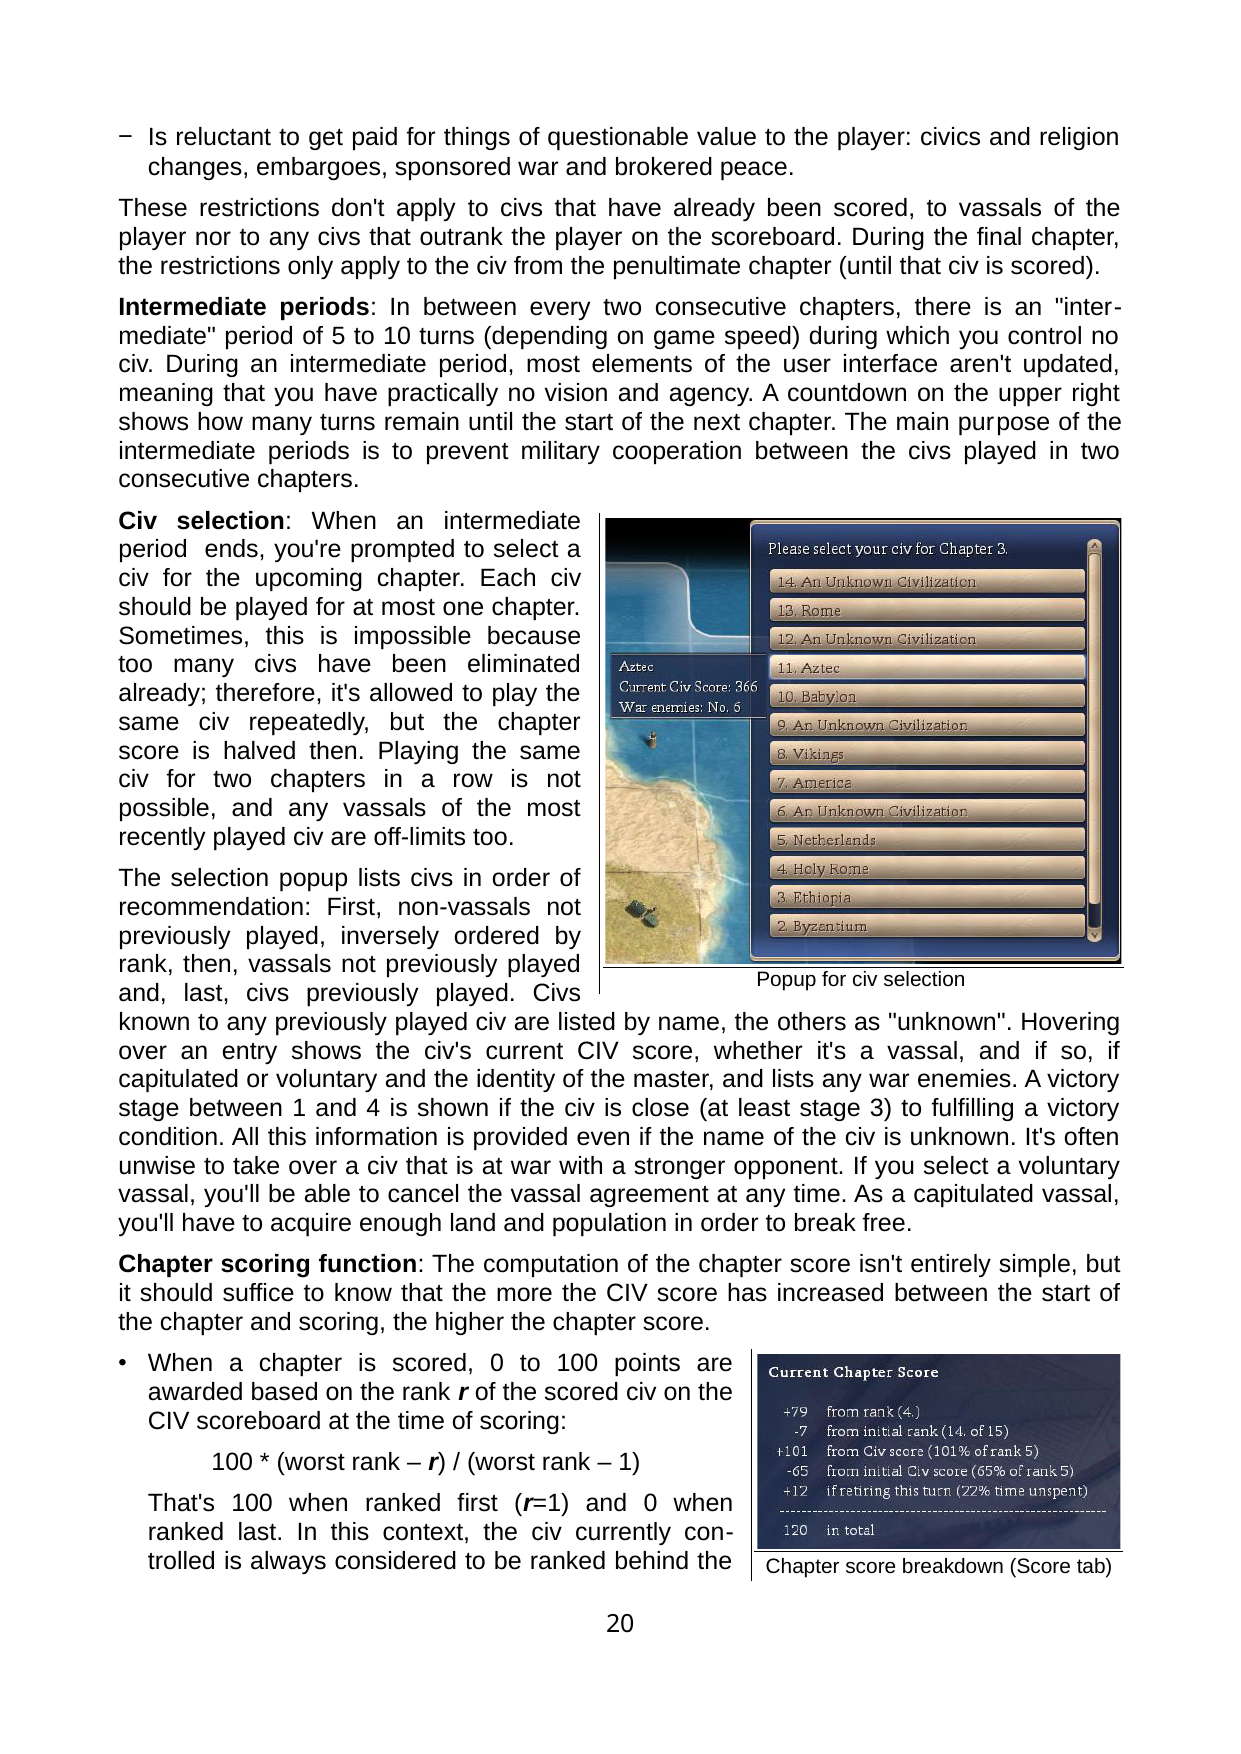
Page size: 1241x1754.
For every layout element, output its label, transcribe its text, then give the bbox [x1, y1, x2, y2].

text Civ selection: When an intermediate period ends, you're prompted to select a civ for the upcoming chapter. Each civ should be played for at most one chapter. Sometimes, this is impossible because too many civs have been eliminated already; therefore, it's allowed to play the same civ repeatedly, but the chapter score is halved then. Playing the same civ for two chapters in a row is not possible, and any vassals of the most recently played civ are off-limits too. [118, 506, 1122, 994]
list Is reluctant to get paid for things of questionable value to the player: civics and religion changes, embargoes, sponsored war and brokered peace. [118, 118, 1122, 181]
text These restrictions don't apply to civs that have already been scored, to vassals of the player nor to any civs that outrank the player on the scoreboard. During the final chapter, the restrictions only apply to the civ from the penultimate chapter (until that civ is scored). [118, 193, 1122, 279]
picture [605, 518, 1122, 964]
list When a chapter is scored, 0 to 100 points are awarded based on the rank r of the scored civ on the CIV scoreboard at the time of scoring: [118, 1348, 1126, 1581]
list That's 100 when ranked first (r=1) and 0 when ranked last. In this context, the civ currently con­trolled is always considered to be ranked behind the [118, 1488, 751, 1574]
list [754, 1351, 1123, 1551]
text Intermediate periods: In between every two consecutive chapters, there is an "inter­mediate" period of 5 to 10 turns (depending on game speed) during which you control no civ. During an intermediate period, most elements of the user interface aren't updated, meaning that you have practically no vision and agency. A countdown on the upper right shows how many turns remain until the start of the next chapter. The main pur­pose of the intermediate periods is to prevent military cooperation between the civs played in two consecutive chapters. [118, 292, 1122, 493]
text 100 * (worst rank – r) / (worst rank – 1) [118, 1447, 751, 1476]
text The selection popup lists civs in order of recommendation: First, non-vassals not previously played, inversely ordered by rank, then, vassals not previously played and, last, civs previously played. Civs known to any previously played civ are listed by name, the others as "unknown". Hovering over an entry shows the civ's current CIV score, whether it's a vassal, and if so, if capitulated or voluntary and the identity of the master, and lists any war enemies. A victory stage between 1 and 4 is shown if the civ is close (at least stage 3) to fulfilling a victory condition. All this information is provided even if the name of the civ is unknown. It's often unwise to take over a civ that is at war with a stronger opponent. If you select a voluntary vassal, you'll be able to cancel the vassal agreement at any time. As a capitulated vassal, you'll have to acquire enough land and population in order to break free. [118, 863, 1122, 1237]
picture [757, 1354, 1121, 1549]
text Chapter scoring function: The computation of the chapter score isn't entirely simple, but it should suffice to know that the more the CIV score has increased between the start of the chapter and scoring, the higher the chapter score. [118, 1249, 1122, 1336]
text Popup for civ selection [602, 964, 1122, 991]
list Chapter score breakdown (Score tab) [754, 1552, 1123, 1578]
